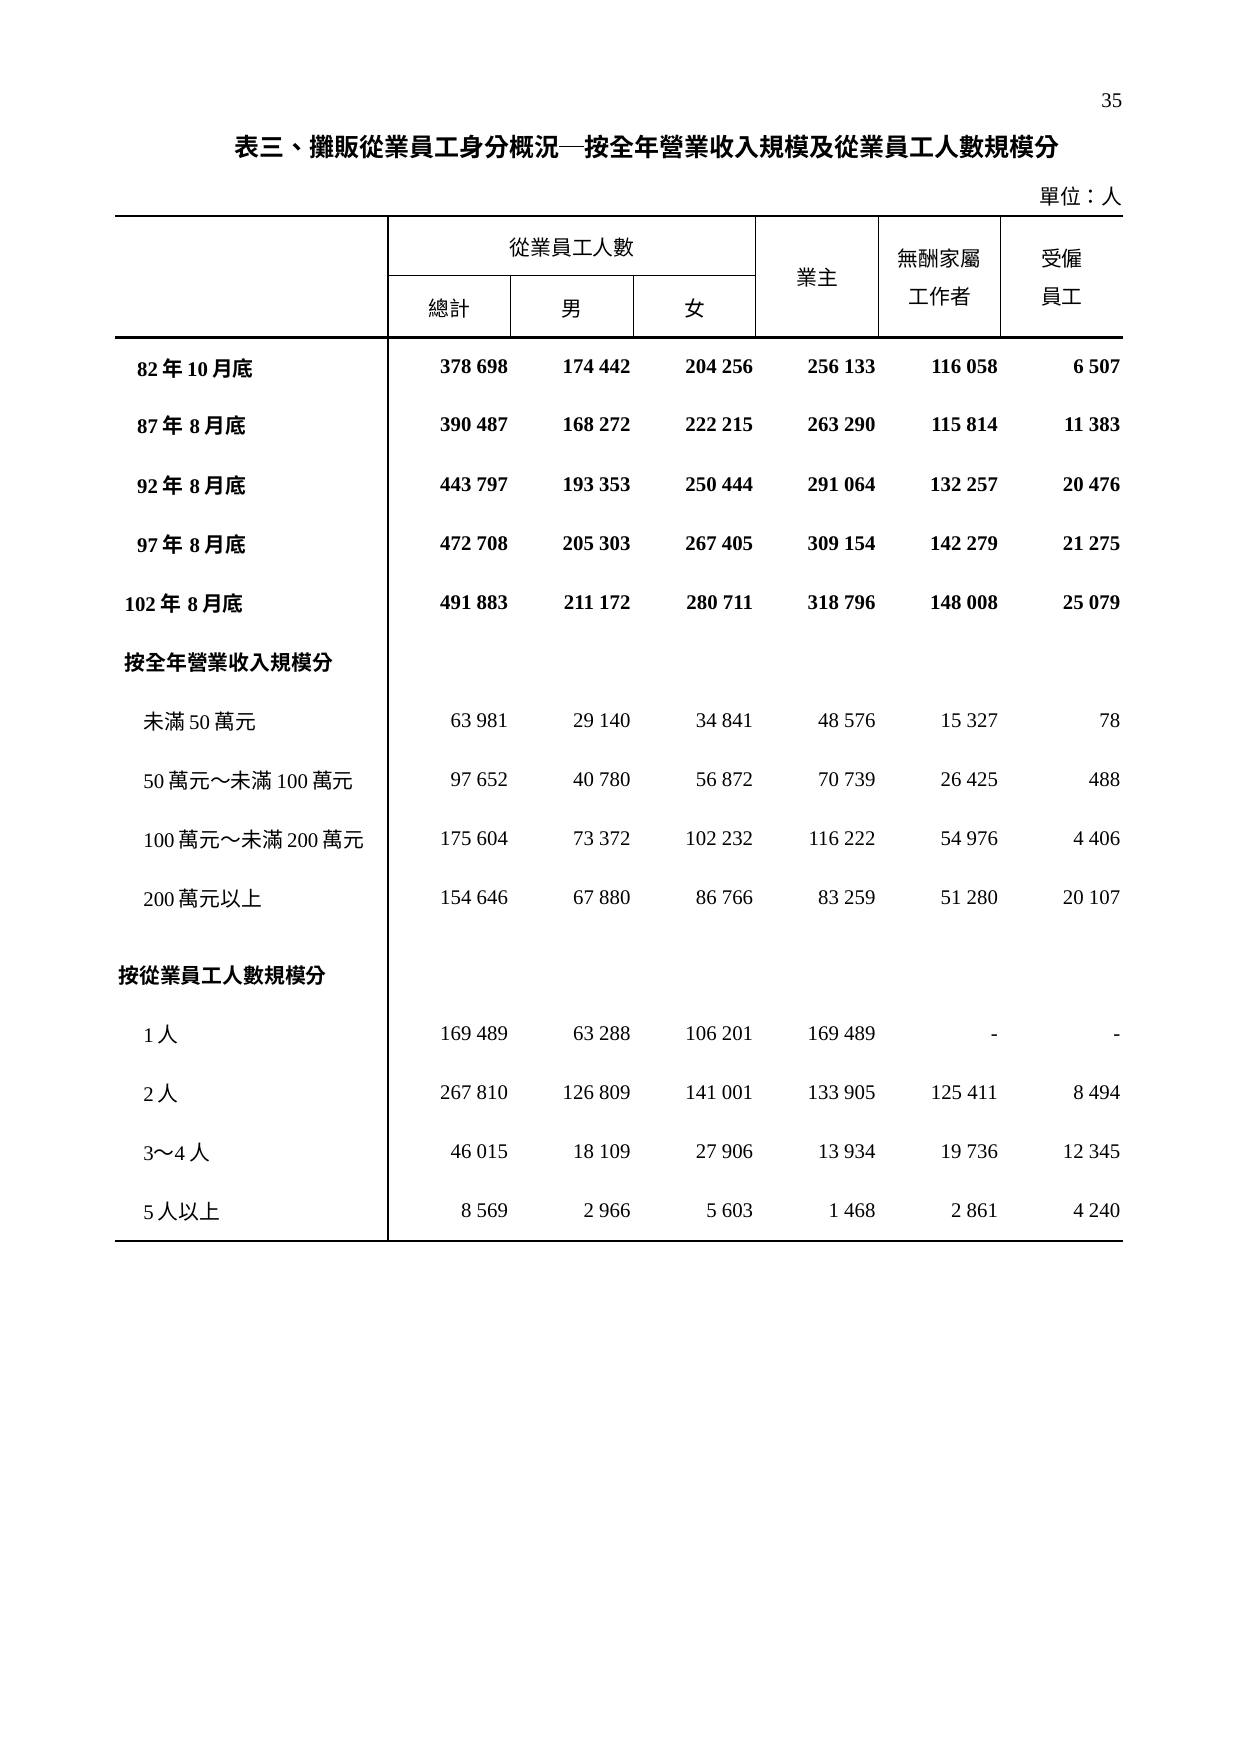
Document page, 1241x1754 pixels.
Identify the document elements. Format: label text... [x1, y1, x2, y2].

table_cell 46 015 [389, 1122, 510, 1181]
table_cell 70 739 [756, 750, 878, 809]
table_cell 未滿50萬元 [115, 691, 387, 750]
table_cell 280 711 [633, 573, 756, 632]
table_cell 21 275 [1000, 514, 1123, 573]
table_cell 83 259 [756, 868, 878, 927]
table_cell 2 861 [878, 1181, 1000, 1240]
table_cell 82年10月底 [115, 339, 387, 395]
table_cell 15 327 [878, 691, 1000, 750]
table_cell 378 698 [389, 339, 510, 395]
table_cell [510, 945, 633, 1004]
table_cell 11 383 [1000, 395, 1123, 454]
table_cell 97年 8月底 [115, 514, 387, 573]
table_cell [389, 927, 510, 945]
table_cell 19 736 [878, 1122, 1000, 1181]
table_cell 56 872 [633, 750, 756, 809]
table_cell 174 442 [510, 339, 633, 395]
table_cell [389, 945, 510, 1004]
table_cell 116 058 [878, 339, 1000, 395]
table_cell 132 257 [878, 455, 1000, 513]
table_cell 142 279 [878, 514, 1000, 573]
table_cell 8 569 [389, 1181, 510, 1240]
table_cell 309 154 [756, 514, 878, 573]
table_cell 222 215 [633, 395, 756, 454]
table_cell 168 272 [510, 395, 633, 454]
table_cell - [1000, 1004, 1123, 1063]
table_cell 1 468 [756, 1181, 878, 1240]
table_cell 169 489 [389, 1004, 510, 1063]
table_cell [1000, 945, 1123, 1004]
table_cell 29 140 [510, 691, 633, 750]
text 表三、攤販從業員工身分概況─按全年營業收入規模及從業員工人數規模分 [118, 127, 1176, 164]
table_cell 2人 [115, 1063, 387, 1122]
table_cell 97 652 [389, 750, 510, 809]
table_cell 27 906 [633, 1122, 756, 1181]
table_cell [1000, 632, 1123, 691]
table_cell 4 240 [1000, 1181, 1123, 1240]
table_cell 133 905 [756, 1063, 878, 1122]
table_cell 267 405 [633, 514, 756, 573]
table_cell 390 487 [389, 395, 510, 454]
table_header 無酬家屬 工作者 [879, 217, 1000, 336]
table_cell 204 256 [633, 339, 756, 395]
table_cell 40 780 [510, 750, 633, 809]
table_cell 6 507 [1000, 339, 1123, 395]
table_cell 5人以上 [115, 1181, 387, 1240]
text 單位：人 [118, 177, 1122, 214]
table_cell 125 411 [878, 1063, 1000, 1122]
table_cell 女 [634, 276, 755, 336]
table_cell [510, 632, 633, 691]
table_cell 5 603 [633, 1181, 756, 1240]
table_cell 263 290 [756, 395, 878, 454]
table_cell 126 809 [510, 1063, 633, 1122]
table_cell 106 201 [633, 1004, 756, 1063]
table_cell 211 172 [510, 573, 633, 632]
table_cell 87年 8月底 [115, 395, 387, 454]
table_cell 50萬元～未滿100萬元 [115, 750, 387, 809]
table_cell 按從業員工人數規模分 [115, 945, 387, 1004]
table_cell 86 766 [633, 868, 756, 927]
table_cell 54 976 [878, 809, 1000, 868]
table_cell 63 981 [389, 691, 510, 750]
table_cell 100萬元～未滿200萬元 [115, 809, 387, 868]
table_cell 102 232 [633, 809, 756, 868]
table_cell [756, 945, 878, 1004]
table_cell 491 883 [389, 573, 510, 632]
table_cell [878, 945, 1000, 1004]
table_cell [633, 632, 756, 691]
table_cell 67 880 [510, 868, 633, 927]
table_cell 116 222 [756, 809, 878, 868]
table_cell 1人 [115, 1004, 387, 1063]
table_cell 267 810 [389, 1063, 510, 1122]
table_cell 175 604 [389, 809, 510, 868]
table_cell 205 303 [510, 514, 633, 573]
table_cell 20 107 [1000, 868, 1123, 927]
table_cell 20 476 [1000, 455, 1123, 513]
table_cell 200萬元以上 [115, 868, 387, 927]
table_cell 148 008 [878, 573, 1000, 632]
table_cell 250 444 [633, 455, 756, 513]
table_cell 102年 8月底 [115, 573, 387, 632]
table_cell 26 425 [878, 750, 1000, 809]
table_cell 115 814 [878, 395, 1000, 454]
table_header 從業員工人數 [389, 217, 755, 275]
table_cell [756, 632, 878, 691]
table_cell 193 353 [510, 455, 633, 513]
table_cell [756, 927, 878, 945]
table_cell 男 [511, 276, 633, 336]
table_cell 按全年營業收入規模分 [115, 632, 387, 691]
table_cell 291 064 [756, 455, 878, 513]
table_cell 169 489 [756, 1004, 878, 1063]
table_cell 63 288 [510, 1004, 633, 1063]
table_cell 8 494 [1000, 1063, 1123, 1122]
table_cell [1000, 927, 1123, 945]
table_cell [633, 945, 756, 1004]
table_cell 488 [1000, 750, 1123, 809]
table_cell [878, 927, 1000, 945]
table_cell 12 345 [1000, 1122, 1123, 1181]
table_cell 78 [1000, 691, 1123, 750]
table_cell 318 796 [756, 573, 878, 632]
table_cell 34 841 [633, 691, 756, 750]
table_cell 13 934 [756, 1122, 878, 1181]
table_cell 51 280 [878, 868, 1000, 927]
table_cell [510, 927, 633, 945]
table_cell [633, 927, 756, 945]
table_cell 73 372 [510, 809, 633, 868]
table_cell [878, 632, 1000, 691]
table_cell - [878, 1004, 1000, 1063]
table_cell 256 133 [756, 339, 878, 395]
table_cell 25 079 [1000, 573, 1123, 632]
table_header [115, 217, 387, 336]
table_header 業主 [756, 217, 878, 336]
table_cell 18 109 [510, 1122, 633, 1181]
table_cell 2 966 [510, 1181, 633, 1240]
table_cell 443 797 [389, 455, 510, 513]
table_cell 154 646 [389, 868, 510, 927]
table_cell [115, 927, 387, 945]
table_cell 總計 [389, 276, 510, 336]
table_cell 48 576 [756, 691, 878, 750]
table_cell 92年 8月底 [115, 455, 387, 513]
table_cell 3～4人 [115, 1122, 387, 1181]
table_header 受僱 員工 [1001, 217, 1123, 336]
table_cell 141 001 [633, 1063, 756, 1122]
table_cell 4 406 [1000, 809, 1123, 868]
table_cell [389, 632, 510, 691]
table_cell 472 708 [389, 514, 510, 573]
